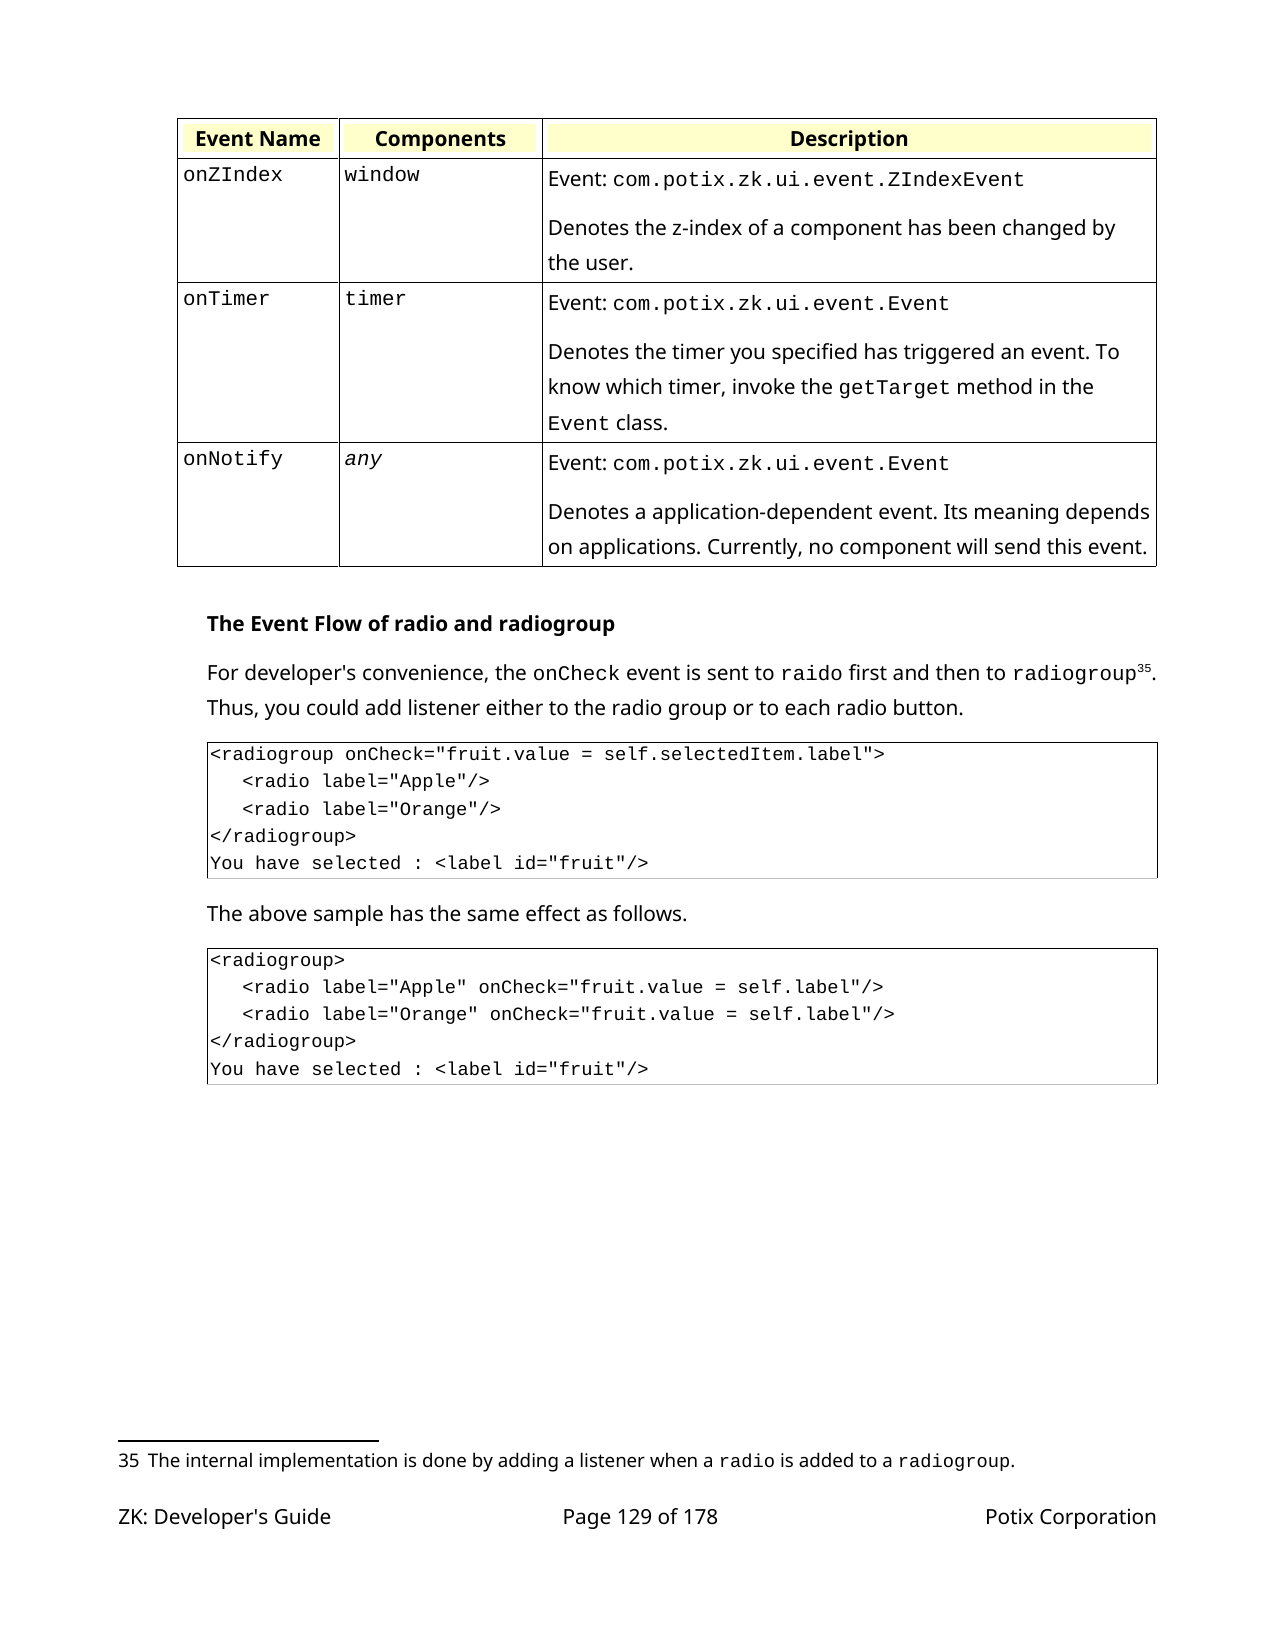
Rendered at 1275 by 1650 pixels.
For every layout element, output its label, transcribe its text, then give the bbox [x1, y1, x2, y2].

table_cell Event: com.potix.zk.ui.event.Event Denotes the timer you specified has triggered an event. To know which timer, invoke the getTarget method in the Event class. [543, 283, 1156, 442]
subtitle The Event Flow of radio and radiogroup [207, 609, 1157, 637]
table_cell onZIndex [178, 159, 338, 282]
table_cell onNotify [178, 443, 338, 566]
text You have selected : <label id="fruit"/> [208, 1056, 1157, 1084]
table_cell any [340, 443, 542, 566]
text <radiogroup onCheck="fruit.value = self.selectedItem.label"> [208, 743, 1157, 766]
text <radio label="Apple"/> [208, 769, 1157, 793]
table_cell onTimer [178, 283, 338, 442]
table_cell window [340, 159, 542, 282]
table_cell Event: com.potix.zk.ui.event.ZIndexEvent Denotes the z-index of a component has been changed by the user. [543, 159, 1156, 282]
text The above sample has the same effect as follows. [207, 899, 1157, 927]
text <radio label="Orange" onCheck="fruit.value = self.label"/> [208, 1002, 1157, 1026]
text The internal implementation is done by adding a listener when a radio is added to a radiogroup. [118, 1447, 1157, 1473]
table_cell Event: com.potix.zk.ui.event.Event Denotes a application-dependent event. Its meaning depends on applications. Currently, no component will send this event. [543, 443, 1156, 566]
text <radio label="Apple" onCheck="fruit.value = self.label"/> [208, 975, 1157, 999]
table_header Description [543, 119, 1156, 158]
table_header Components [340, 119, 542, 158]
text <radio label="Orange"/> [208, 796, 1157, 821]
table_cell timer [340, 283, 542, 442]
text <radiogroup> [208, 949, 1157, 972]
text You have selected : <label id="fruit"/> [208, 851, 1157, 878]
table_header Event Name [178, 119, 338, 158]
text </radiogroup> [208, 824, 1157, 848]
text For developer's convenience, the onCheck event is sent to raido first and then to radiogroup. Thus, you could add listener either to the radio group or to each radio button. [207, 658, 1157, 721]
text </radiogroup> [208, 1029, 1157, 1053]
